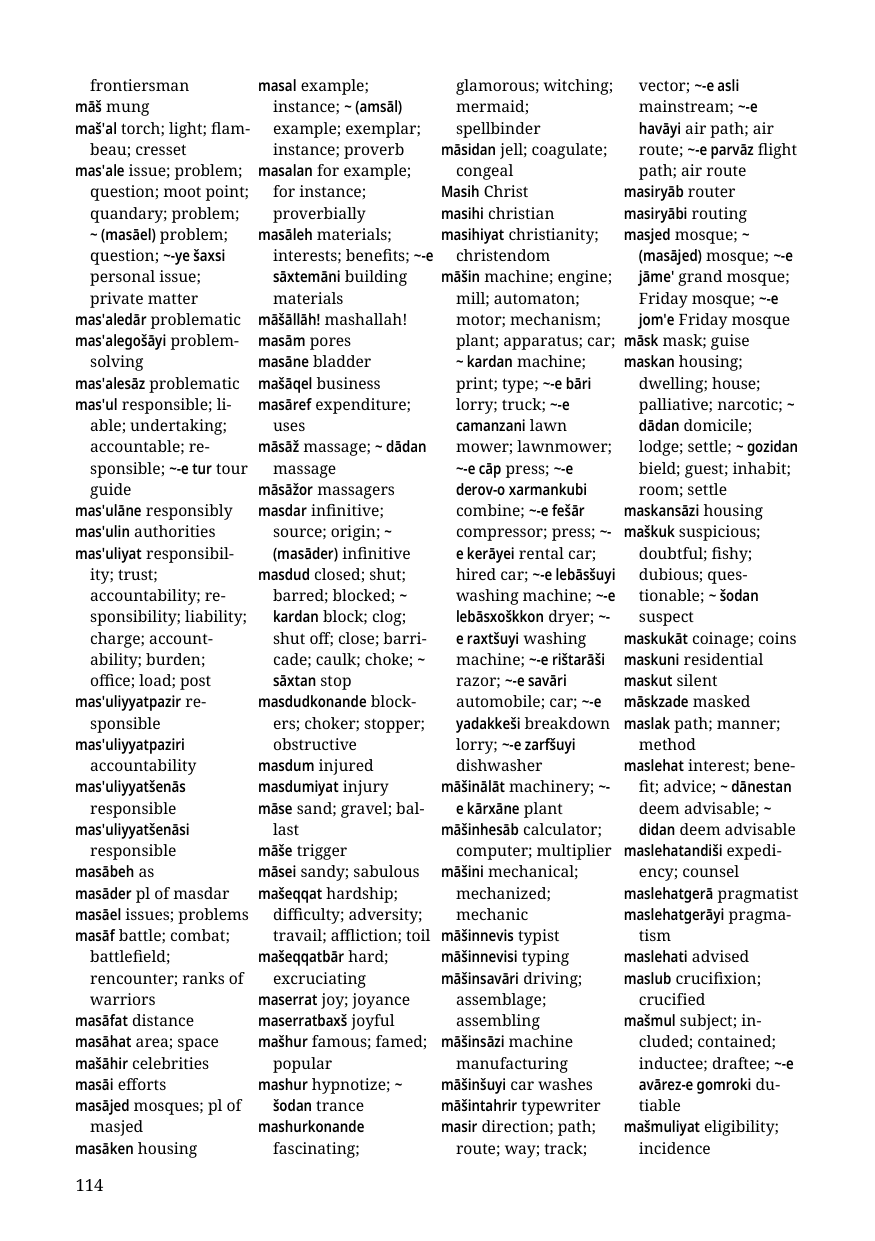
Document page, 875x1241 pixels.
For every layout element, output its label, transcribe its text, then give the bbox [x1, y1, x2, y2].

text mashurkonande fascinati­ng; [258, 1116, 433, 1159]
text maskukāt coinage; coins [624, 627, 799, 649]
text māsk mask; guise [624, 330, 799, 351]
text masām pores [258, 330, 433, 351]
text mašāqel business [258, 372, 433, 394]
text maserratbaxš joyful [258, 1010, 433, 1031]
text masdumiyat injury [258, 776, 433, 797]
text masāf battle; combat; bat­tlefield; rencounter; ranks of warriors [75, 925, 250, 1010]
text masāne bladder [258, 351, 433, 372]
text māsāžor massagers [258, 479, 433, 500]
text mašhur famous; famed; popu­lar [258, 1031, 433, 1074]
text maslub crucifixion; crucif­ied [624, 967, 799, 1010]
text masihiyat christianity; chris­tendom [441, 224, 616, 266]
text maškuk suspicious; doubt­ful; fishy; dubious; ques­tionable; ~ šodan suspect [624, 521, 799, 627]
text mas'uliyyatpazir re­sponsible [75, 691, 250, 734]
text māšintahrir typewriter [441, 1095, 616, 1116]
text mašmuliyat eligibility; inci­dence [624, 1116, 799, 1159]
text māšāllāh! mashallah! [258, 309, 433, 330]
text mashur hypnotize; ~ šodan trance [258, 1074, 433, 1116]
text masihi christian [441, 202, 616, 224]
text māšinnevisi typing [441, 946, 616, 967]
text maslak path; manner; method [624, 712, 799, 755]
text glamorous; witch­ing; mer­maid; spellbinder [441, 75, 616, 139]
text mas'uliyyatšenāsi responsib­le [75, 819, 250, 861]
text mas'uliyat responsibil­ity; trust; accountability; re­sponsibility; liability; charge; account­ability; burden; office; load; post [75, 542, 250, 691]
text mašmul subject; in­cluded; con­tained; in­ductee; draftee; ~-e avārez-e gomroki du­tiable [624, 1010, 799, 1116]
text maskut silent [624, 670, 799, 691]
text mas'alegošāyi problem-solv­ing [75, 330, 250, 372]
text maskan housing; dwelling; house; pallia­tive; narcotic; ~ dādan domicile; lodge; set­tle; ~ gozidan bield; guest; in­habit; room; set­tle [624, 351, 799, 500]
text masal example; instance; ~ (amsāl) example; exemp­lar; instance; proverb [258, 75, 433, 160]
text vector; ~-e asli mainstream; ~-e havāyi air path; air route; ~-e parvāz flight path; air route [624, 75, 799, 181]
text māšinhesāb calculator; com­puter; multiplier [441, 819, 616, 861]
text masdar infinitive; source; ori­gin; ~ (masāder) infini­tive [258, 500, 433, 564]
text māšinšuyi car washes [441, 1074, 616, 1095]
text mas'alesāz problematic [75, 372, 250, 394]
text mas'ul responsible; li­able; un­dertaking; ac­countable; re­sponsible; ~-e tur tour guide [75, 394, 250, 500]
text māšinālāt machinery; ~-e kārxāne plant [441, 776, 616, 819]
text masāfat distance [75, 1010, 250, 1031]
text masāel issues; problems [75, 904, 250, 925]
text maserrat joy; joyance [258, 989, 433, 1010]
text maš'al torch; light; flam­beau; cresset [75, 117, 250, 160]
text masāref expenditure; uses [258, 394, 433, 436]
text mašeqqatbār hard; excruci­ating [258, 946, 433, 989]
text māsāž massage; ~ dādan mas­sage [258, 436, 433, 479]
text mas'ulāne responsibly [75, 500, 250, 521]
text masdudkonande block­ers; choker; stopper; obstruct­ive [258, 691, 433, 755]
text māš mung [75, 96, 250, 117]
text masāken housing [75, 1137, 250, 1159]
text masājed mosques; pl of mas­jed [75, 1095, 250, 1137]
text masdum injured [258, 755, 433, 776]
text māskzade masked [624, 691, 799, 712]
text masdud closed; shut; barred; blocked; ~ kardan block; clog; shut off; close; barri­cade; caulk; choke; ~ sāxtan stop [258, 564, 433, 691]
text māsidan jell; coagulate; con­geal [441, 139, 616, 181]
text māšinsāzi machine manu­facturing [441, 1031, 616, 1074]
text māšinsavāri driving; assem­blage; assembling [441, 967, 616, 1031]
text Masih Christ [441, 181, 616, 202]
text mas'ulin authorities [75, 521, 250, 542]
text maslehatandiši expedi­ency; counsel [624, 840, 799, 882]
text masalan for example; for in­stance; proverbially [258, 160, 433, 224]
text mas'uliyyatšenās responsib­le [75, 776, 250, 819]
text masiryābi routing [624, 202, 799, 224]
text maskuni residential [624, 649, 799, 670]
text masāhat area; space [75, 1031, 250, 1052]
text masāleh materials; inter­ests; benefits; ~-e sāxtemāni building ma­terials [258, 224, 433, 309]
text māsei sandy; sabulous [258, 861, 433, 882]
text mas'aledār problematic [75, 309, 250, 330]
text maslehat interest; bene­fit; ad­vice; ~ dānestan deem ad­visable; ~ didan deem advis­able [624, 755, 799, 840]
text māse sand; gravel; bal­last [258, 797, 433, 840]
text masiryāb router [624, 181, 799, 202]
text masir direction; path; route; way; track; [441, 1116, 616, 1159]
text māšin machine; engine; mill; automaton; motor; mecha­nism; plant; appa­ratus; car; ~ kardan ma­chine; print; type; ~-e bāri lorry; truck; ~-e camanzani lawn mower; lawnmower; ~-e cāp press; ~-e derov-o xarmankubi com­bine; ~-e fešār compressor; press; ~-e kerāyei rental car; hired car; ~-e lebāsšuyi washing ma­chine; ~-e lebāsxoškkon dryer; ~-e raxtšuyi wash­ing ma­chine; ~-e rištarāši razor; ~-e savāri automobile; car; ~-e yadakkeši break­down lorry; ~-e zarfšuyi dishwasher [441, 266, 616, 776]
text mas'ale issue; problem; ques­tion; moot point; quandary; problem; ~ (masāel) prob­lem; ques­tion; ~-ye šaxsi personal issue; private matter [75, 160, 250, 309]
text maslehatgerāyi pragma­tism [624, 904, 799, 946]
text mas'uliyyatpaziri account­ability [75, 734, 250, 776]
text masjed mosque; ~ (masājed) mosque; ~-e jāme' grand mosque; Fri­day mosque; ~-e jom'e Friday mosque [624, 224, 799, 330]
text maslehatgerā pragmatist [624, 882, 799, 904]
text masāi efforts [75, 1074, 250, 1095]
text fron­tiersman [75, 75, 250, 96]
text maslehati advised [624, 946, 799, 967]
text māšinnevis typist [441, 925, 616, 946]
text mašeqqat hardship; diffic­ulty; adversity; travail; affliction; toil [258, 882, 433, 946]
text masāder pl of masdar [75, 882, 250, 904]
text māše trigger [258, 840, 433, 861]
text maskansāzi housing [624, 500, 799, 521]
text masābeh as [75, 861, 250, 882]
text mašāhir celebrities [75, 1052, 250, 1074]
text māšini mechanical; mecha­nized; mechanic [441, 861, 616, 925]
